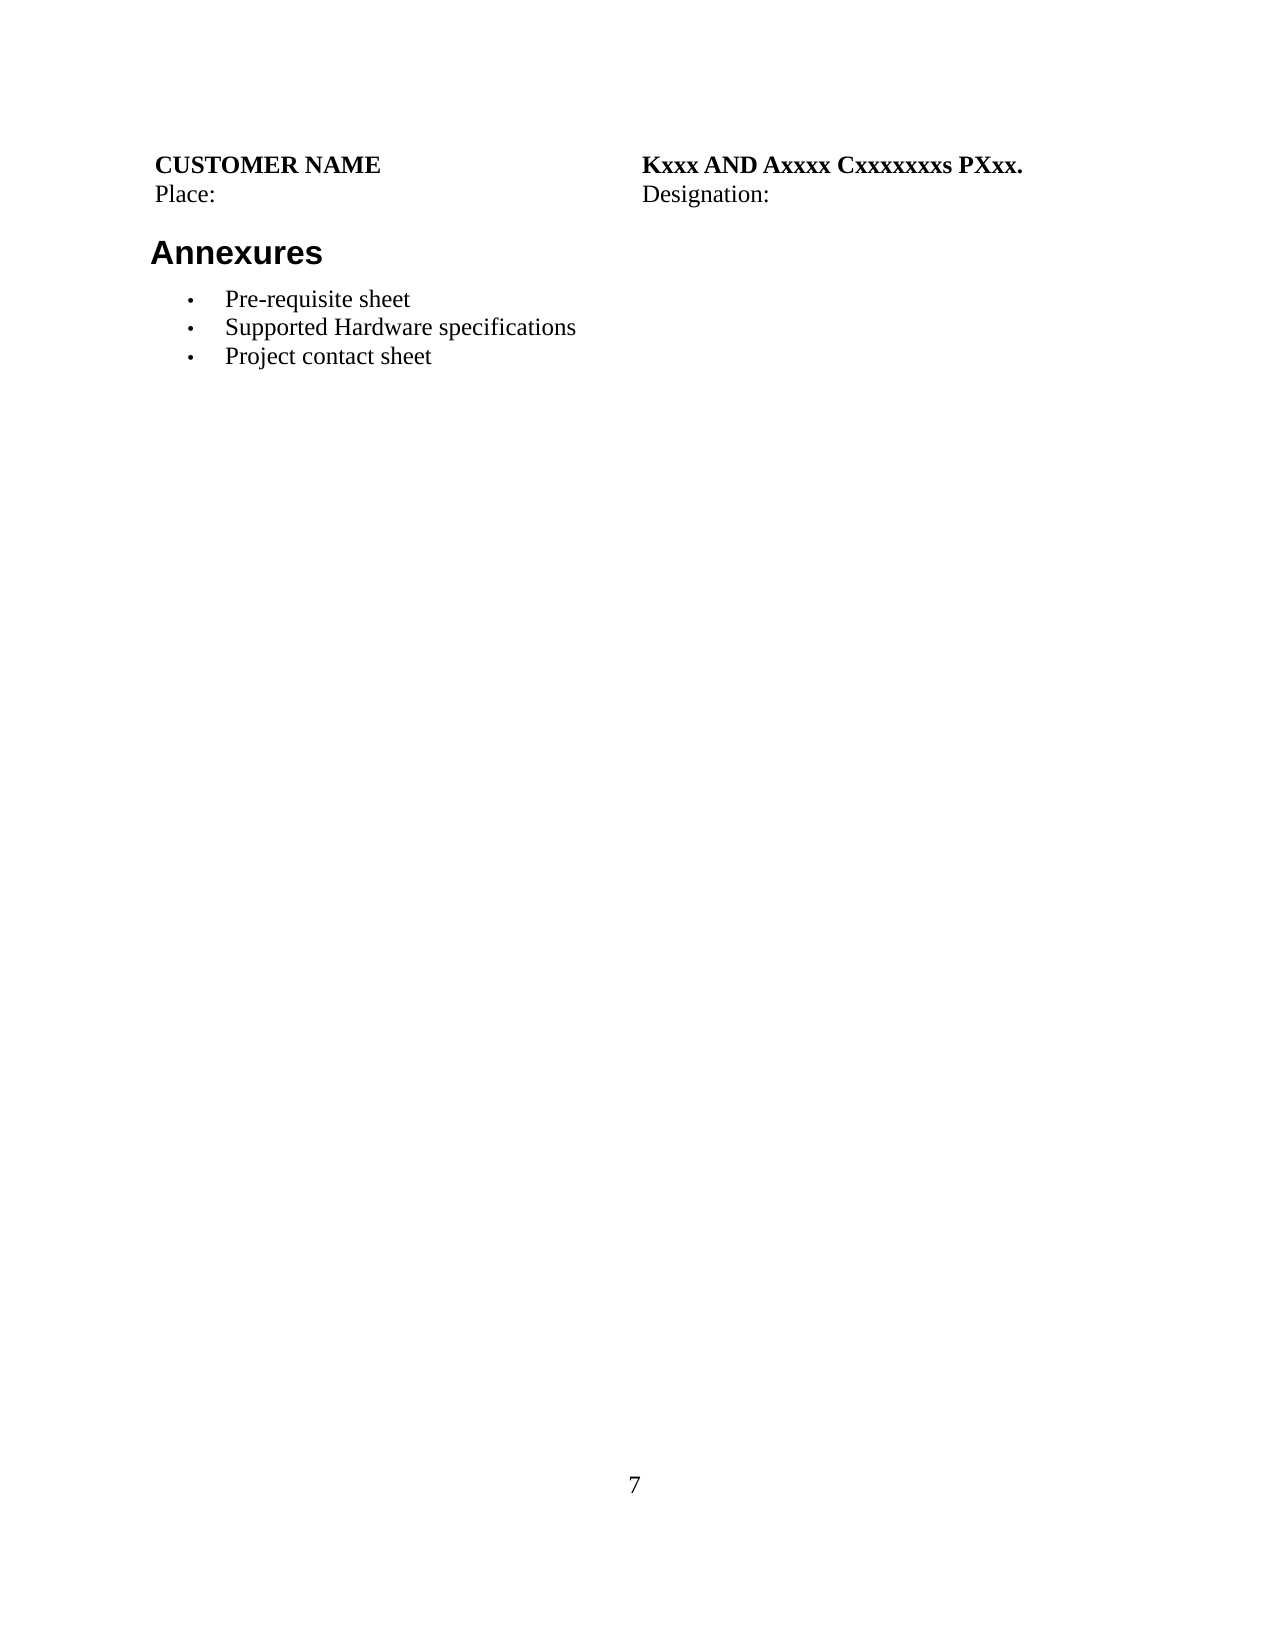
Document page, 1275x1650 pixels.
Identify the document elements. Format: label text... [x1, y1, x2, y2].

list Pre-requisite sheet [187, 284, 1125, 312]
list Supported Hardware specifications [187, 312, 1125, 341]
table_header CUSTOMER NAME [150, 150, 637, 179]
table_cell Designation: [638, 179, 1125, 207]
subtitle Annexures [150, 232, 1125, 271]
list Project contact sheet [187, 341, 1125, 370]
table_cell Place: [150, 179, 637, 207]
table_header Kxxx AND Axxxx Cxxxxxxxs PXxx. [638, 150, 1125, 179]
